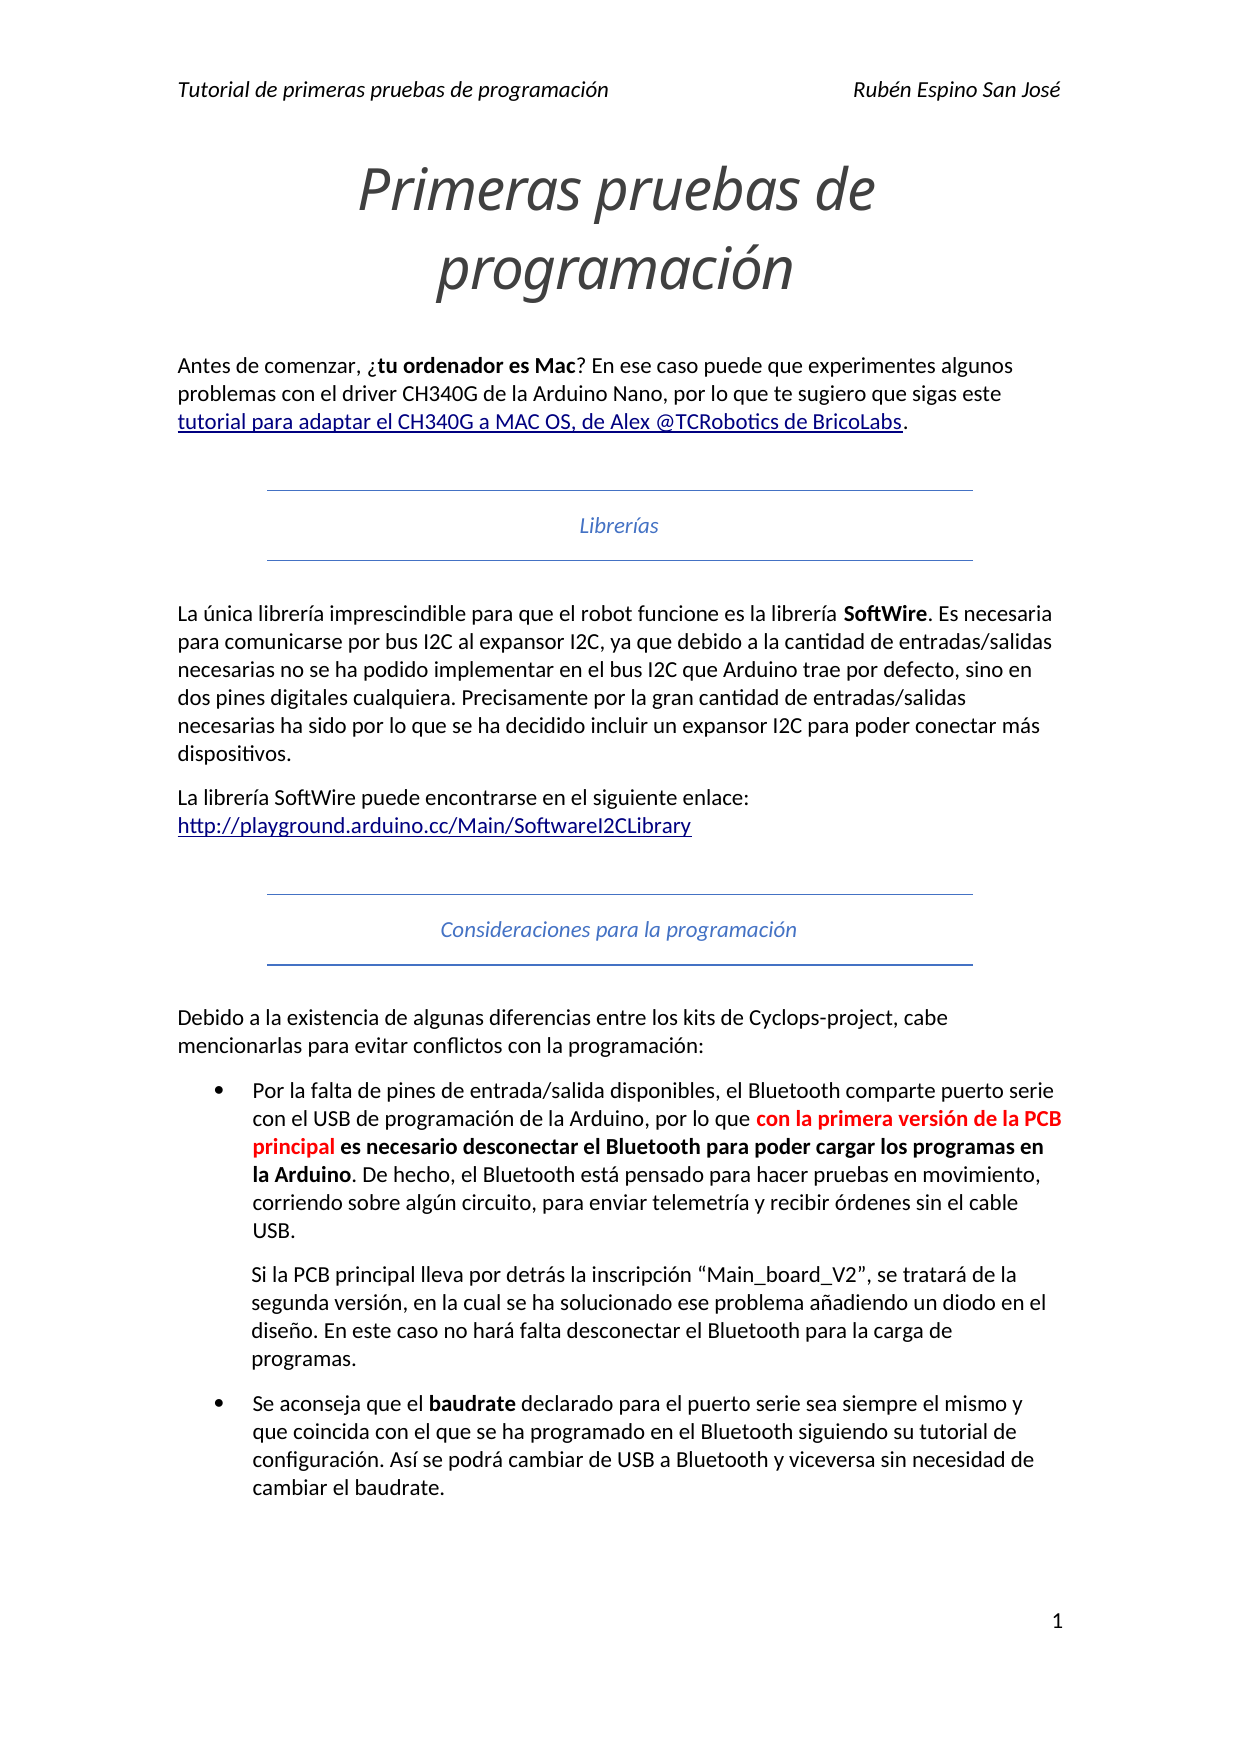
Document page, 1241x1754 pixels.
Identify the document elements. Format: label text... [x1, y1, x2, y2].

text Consideraciones para la programación [267, 895, 973, 964]
text Librerías [267, 491, 973, 560]
text Si la PCB principal lleva por detrás la inscripción “Main_board_V2”, se tratará de la segunda versión, en la cual se ha solucionado ese problema añadiendo un diodo en el diseño. En este caso no hará falta desconectar el Bluetooth para la carga de programas. [251, 1261, 1063, 1373]
list Se aconseja que el baudrate declarado para el puerto serie sea siempre el mismo y que coincida con el que se ha programado en el Bluetooth siguiendo su tutorial de configuración. Así se podrá cambiar de USB a Bluetooth y viceversa sin necesidad de cambiar el baudrate. [215, 1389, 1063, 1501]
text Primeras pruebas de programación [177, 148, 1063, 307]
text Debido a la existencia de algunas diferencias entre los kits de Cyclops-project, cabe mencionarlas para evitar conflictos con la programación: [177, 1003, 1063, 1059]
list Por la falta de pines de entrada/salida disponibles, el Bluetooth comparte puerto serie con el USB de programación de la Arduino, por lo que con la primera versión de la PCB principal es necesario desconectar el Bluetooth para poder cargar los programas en la Arduino. De hecho, el Bluetooth está pensado para hacer pruebas en movimiento, corriendo sobre algún circuito, para enviar telemetría y recibir órdenes sin el cable USB. [215, 1076, 1063, 1244]
text La librería SoftWire puede encontrarse en el siguiente enlace: http://playground.arduino.cc/Main/SoftwareI2CLibrary [177, 783, 1063, 839]
text La única librería imprescindible para que el robot funcione es la librería SoftWire. Es necesaria para comunicarse por bus I2C al expansor I2C, ya que debido a la cantidad de entradas/salidas necesarias no se ha podido implementar en el bus I2C que Arduino trae por defecto, sino en dos pines digitales cualquiera. Precisamente por la gran cantidad de entradas/salidas necesarias ha sido por lo que se ha decidido incluir un expansor I2C para poder conectar más dispositivos. [177, 599, 1063, 767]
text Antes de comenzar, ¿tu ordenador es Mac? En ese caso puede que experimentes algunos problemas con el driver CH340G de la Arduino Nano, por lo que te sugiero que sigas este tutorial para adaptar el CH340G a MAC OS, de Alex @TCRobotics de BricoLabs. [177, 351, 1063, 435]
